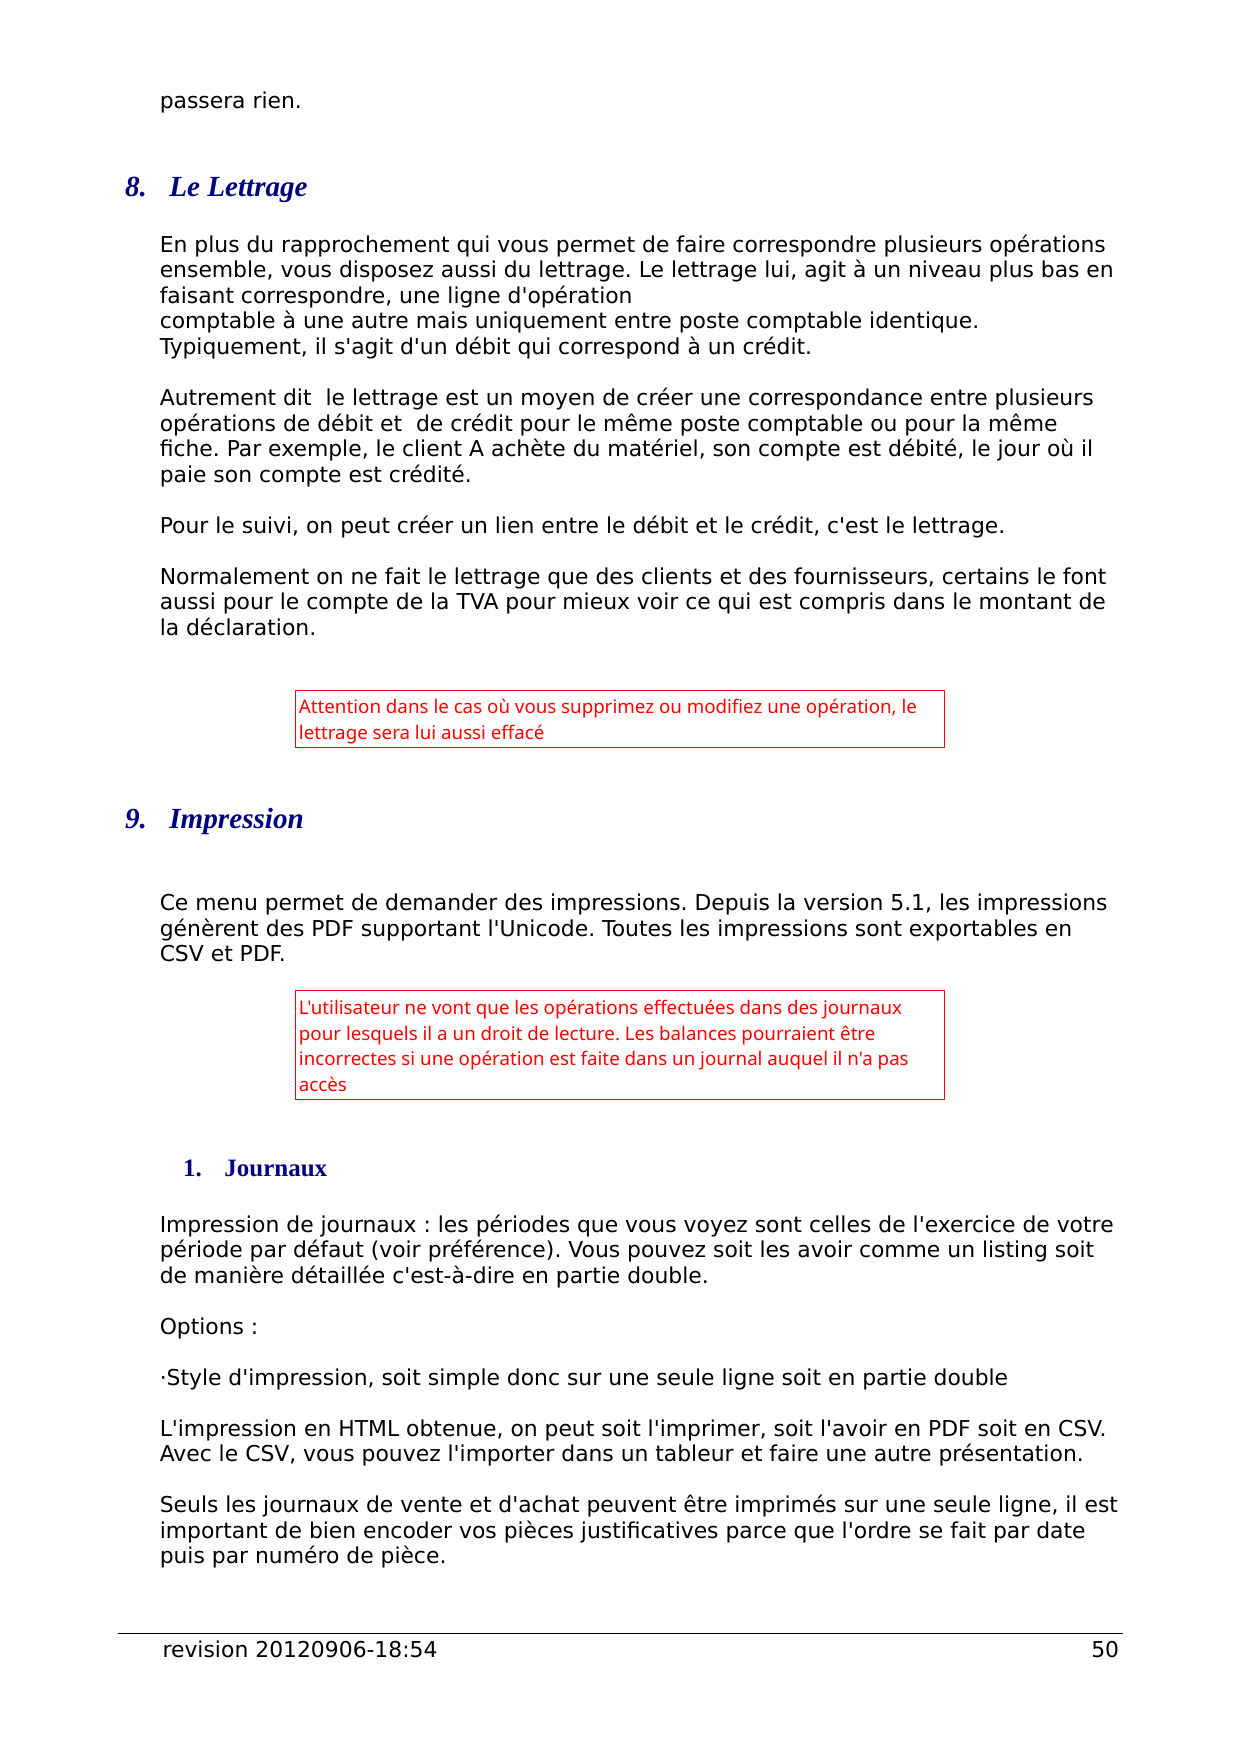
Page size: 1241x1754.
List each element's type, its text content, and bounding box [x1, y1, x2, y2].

subtitle Le Lettrage [117, 169, 1123, 203]
text En plus du rapprochement qui vous permet de faire correspondre plusieurs opérations ensemble, vous disposez aussi du lettrage. Le lettrage lui, agit à un niveau plus bas en faisant correspondre, une ligne d'opération [159, 232, 1123, 309]
subtitle Journaux [177, 1153, 1123, 1182]
text Typiquement, il s'agit d'un débit qui correspond à un crédit. [159, 334, 1123, 360]
text Impression de journaux : les périodes que vous voyez sont celles de l'exercice de votre période par défaut (voir préférence). Vous pouvez soit les avoir comme un listing soit de manière détaillée c'est-à-dire en partie double. [159, 1212, 1123, 1288]
text L'utilisateur ne vont que les opérations effectuées dans des journaux pour lesquels il a un droit de lecture. Les balances pourraient être incorrectes si une opération est faite dans un journal auquel il n'a pas accès [296, 991, 944, 1099]
text Seuls les journaux de vente et d'achat peuvent être imprimés sur une seule ligne, il est important de bien encoder vos pièces justificatives parce que l'ordre se fait par date puis par numéro de pièce. [159, 1492, 1123, 1569]
text Pour le suivi, on peut créer un lien entre le débit et le crédit, c'est le lettrage. [159, 513, 1123, 538]
text Normalement on ne fait le lettrage que des clients et des fournisseurs, certains le font aussi pour le compte de la TVA pour mieux voir ce qui est compris dans le montant de la déclaration. [159, 564, 1123, 640]
text L'impression en HTML obtenue, on peut soit l'imprimer, soit l'avoir en PDF soit en CSV. Avec le CSV, vous pouvez l'importer dans un tableur et faire une autre présentation. [159, 1416, 1123, 1467]
text ·Style d'impression, soit simple donc sur une seule ligne soit en partie double [159, 1365, 1123, 1390]
subtitle Impression [117, 802, 1123, 835]
text Options : [159, 1314, 1123, 1339]
text Autrement dit le lettrage est un moyen de créer une correspondance entre plusieurs opérations de débit et de crédit pour le même poste comptable ou pour la même fiche. Par exemple, le client A achète du matériel, son compte est débité, le jour où il paie son compte est crédité. [159, 385, 1123, 487]
text Ce menu permet de demander des impressions. Depuis la version 5.1, les impressions génèrent des PDF supportant l'Unicode. Toutes les impressions sont exportables en CSV et PDF. [159, 890, 1123, 967]
text passera rien. [159, 88, 1123, 114]
text Attention dans le cas où vous supprimez ou modifiez une opération, le lettrage sera lui aussi effacé [296, 691, 944, 747]
text comptable à une autre mais uniquement entre poste comptable identique. [159, 309, 1123, 334]
